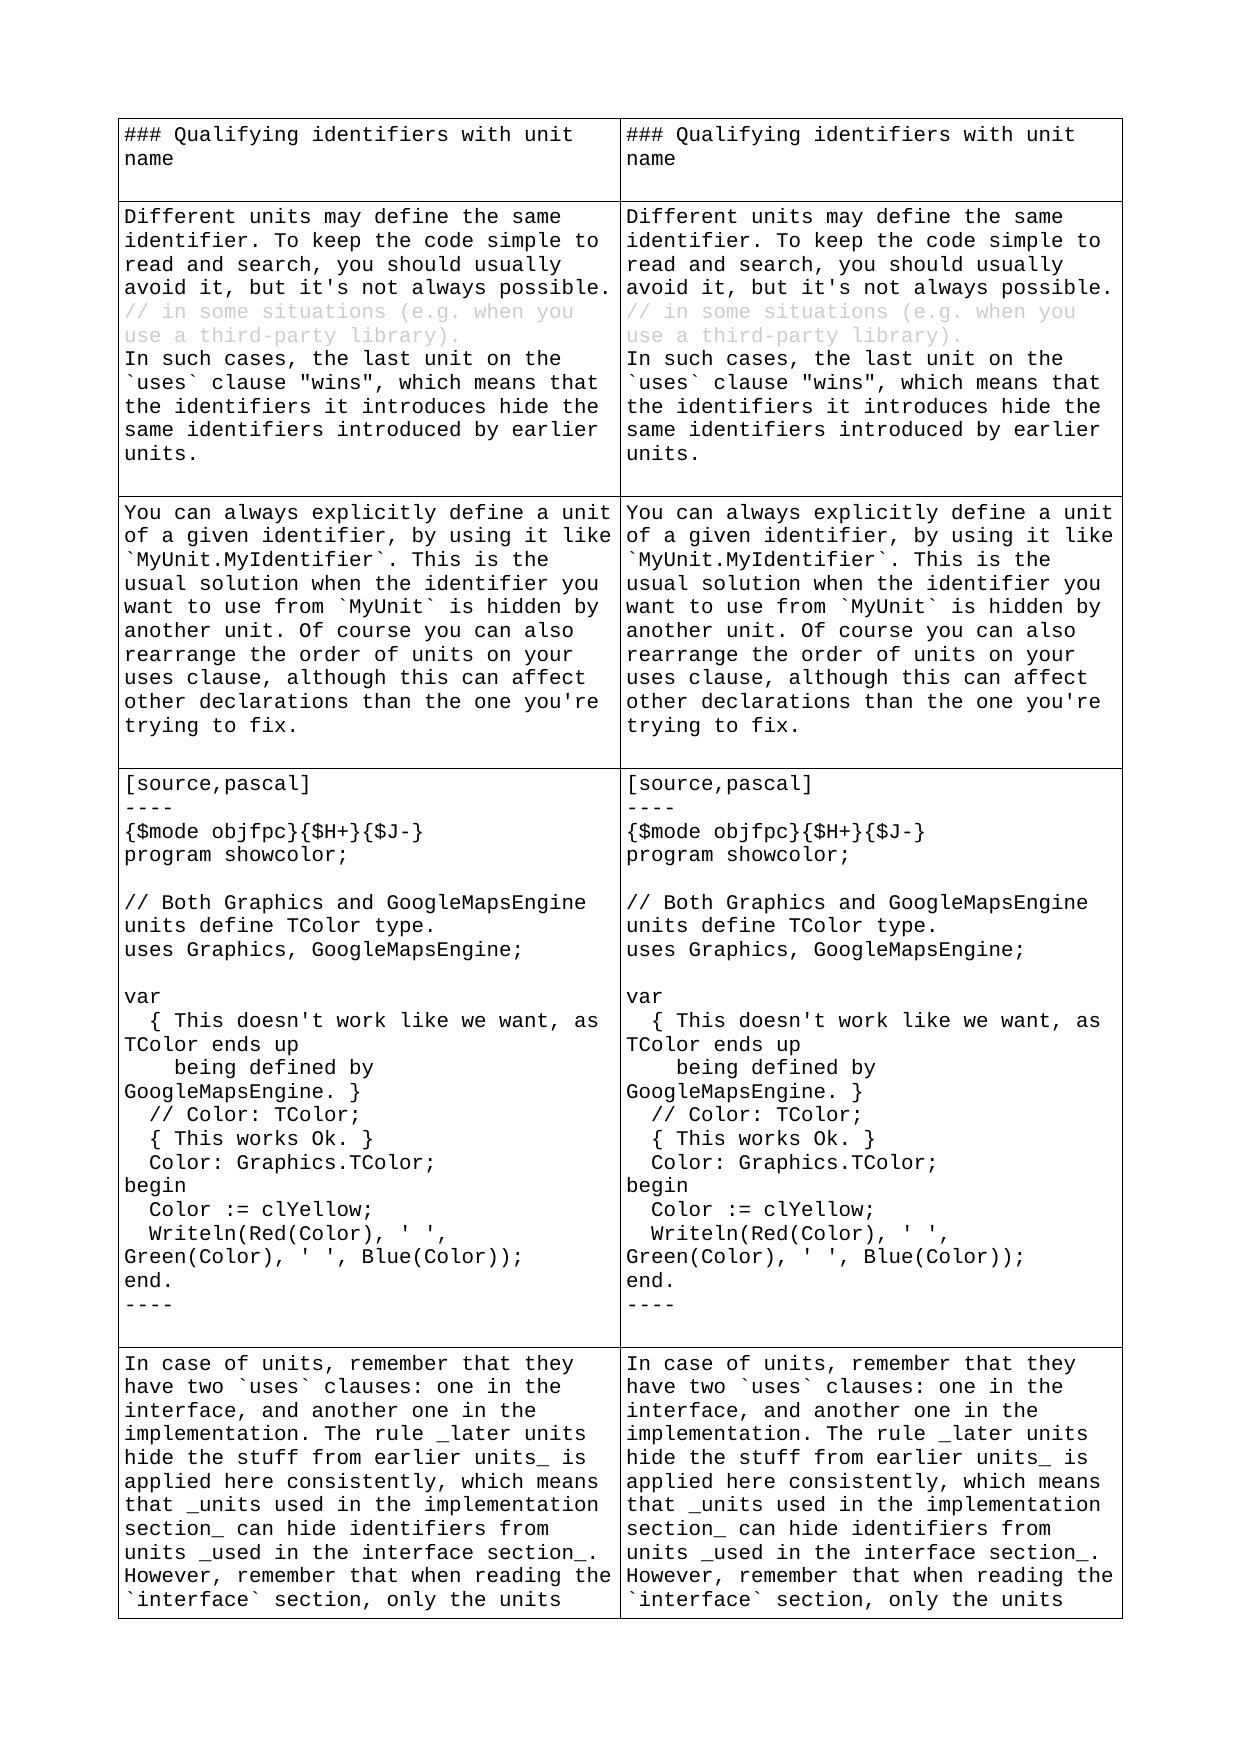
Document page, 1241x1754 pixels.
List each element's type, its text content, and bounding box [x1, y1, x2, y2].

table_cell In case of units, remember that they have two `uses` clauses: one in the interface, and another one in the implementation. The rule _later units hide the stuff from earlier units_ is applied here consistently, which means that _units used in the implementation section_ can hide identifiers from units _used in the interface section_. However, remember that when reading the `interface` section, only the units [119, 1348, 620, 1618]
table_cell You can always explicitly define a unit of a given identifier, by using it like `MyUnit.MyIdentifier`. This is the usual solution when the identifier you want to use from `MyUnit` is hidden by another unit. Of course you can also rearrange the order of units on your uses clause, although this can affect other declarations than the one you're trying to fix. [119, 497, 620, 768]
table_cell You can always explicitly define a unit of a given identifier, by using it like `MyUnit.MyIdentifier`. This is the usual solution when the identifier you want to use from `MyUnit` is hidden by another unit. Of course you can also rearrange the order of units on your uses clause, although this can affect other declarations than the one you're trying to fix. [621, 497, 1122, 768]
table_cell [source,pascal] ---- {$mode objfpc}{$H+}{$J-} program showcolor; // Both Graphics and GoogleMapsEngine units define TColor type. uses Graphics, GoogleMapsEngine; var { This doesn't work like we want, as TColor ends up being defined by GoogleMapsEngine. } // Color: TColor; { This works Ok. } Color: Graphics.TColor; begin Color := clYellow; Writeln(Red(Color), ' ', Green(Color), ' ', Blue(Color)); end. ---- [119, 769, 620, 1347]
table_cell ### Qualifying identifiers with unit name [621, 119, 1122, 201]
table_cell In case of units, remember that they have two `uses` clauses: one in the interface, and another one in the implementation. The rule _later units hide the stuff from earlier units_ is applied here consistently, which means that _units used in the implementation section_ can hide identifiers from units _used in the interface section_. However, remember that when reading the `interface` section, only the units [621, 1348, 1122, 1618]
table_cell [source,pascal] ---- {$mode objfpc}{$H+}{$J-} program showcolor; // Both Graphics and GoogleMapsEngine units define TColor type. uses Graphics, GoogleMapsEngine; var { This doesn't work like we want, as TColor ends up being defined by GoogleMapsEngine. } // Color: TColor; { This works Ok. } Color: Graphics.TColor; begin Color := clYellow; Writeln(Red(Color), ' ', Green(Color), ' ', Blue(Color)); end. ---- [621, 769, 1122, 1347]
table_cell Different units may define the same identifier. To keep the code simple to read and search, you should usually avoid it, but it's not always possible. // in some situations (e.g. when you use a third-party library). In such cases, the last unit on the `uses` clause "wins", which means that the identifiers it introduces hide the same identifiers introduced by earlier units. [119, 202, 620, 496]
table_cell ### Qualifying identifiers with unit name [119, 119, 620, 201]
table_cell Different units may define the same identifier. To keep the code simple to read and search, you should usually avoid it, but it's not always possible. // in some situations (e.g. when you use a third-party library). In such cases, the last unit on the `uses` clause "wins", which means that the identifiers it introduces hide the same identifiers introduced by earlier units. [621, 202, 1122, 496]
